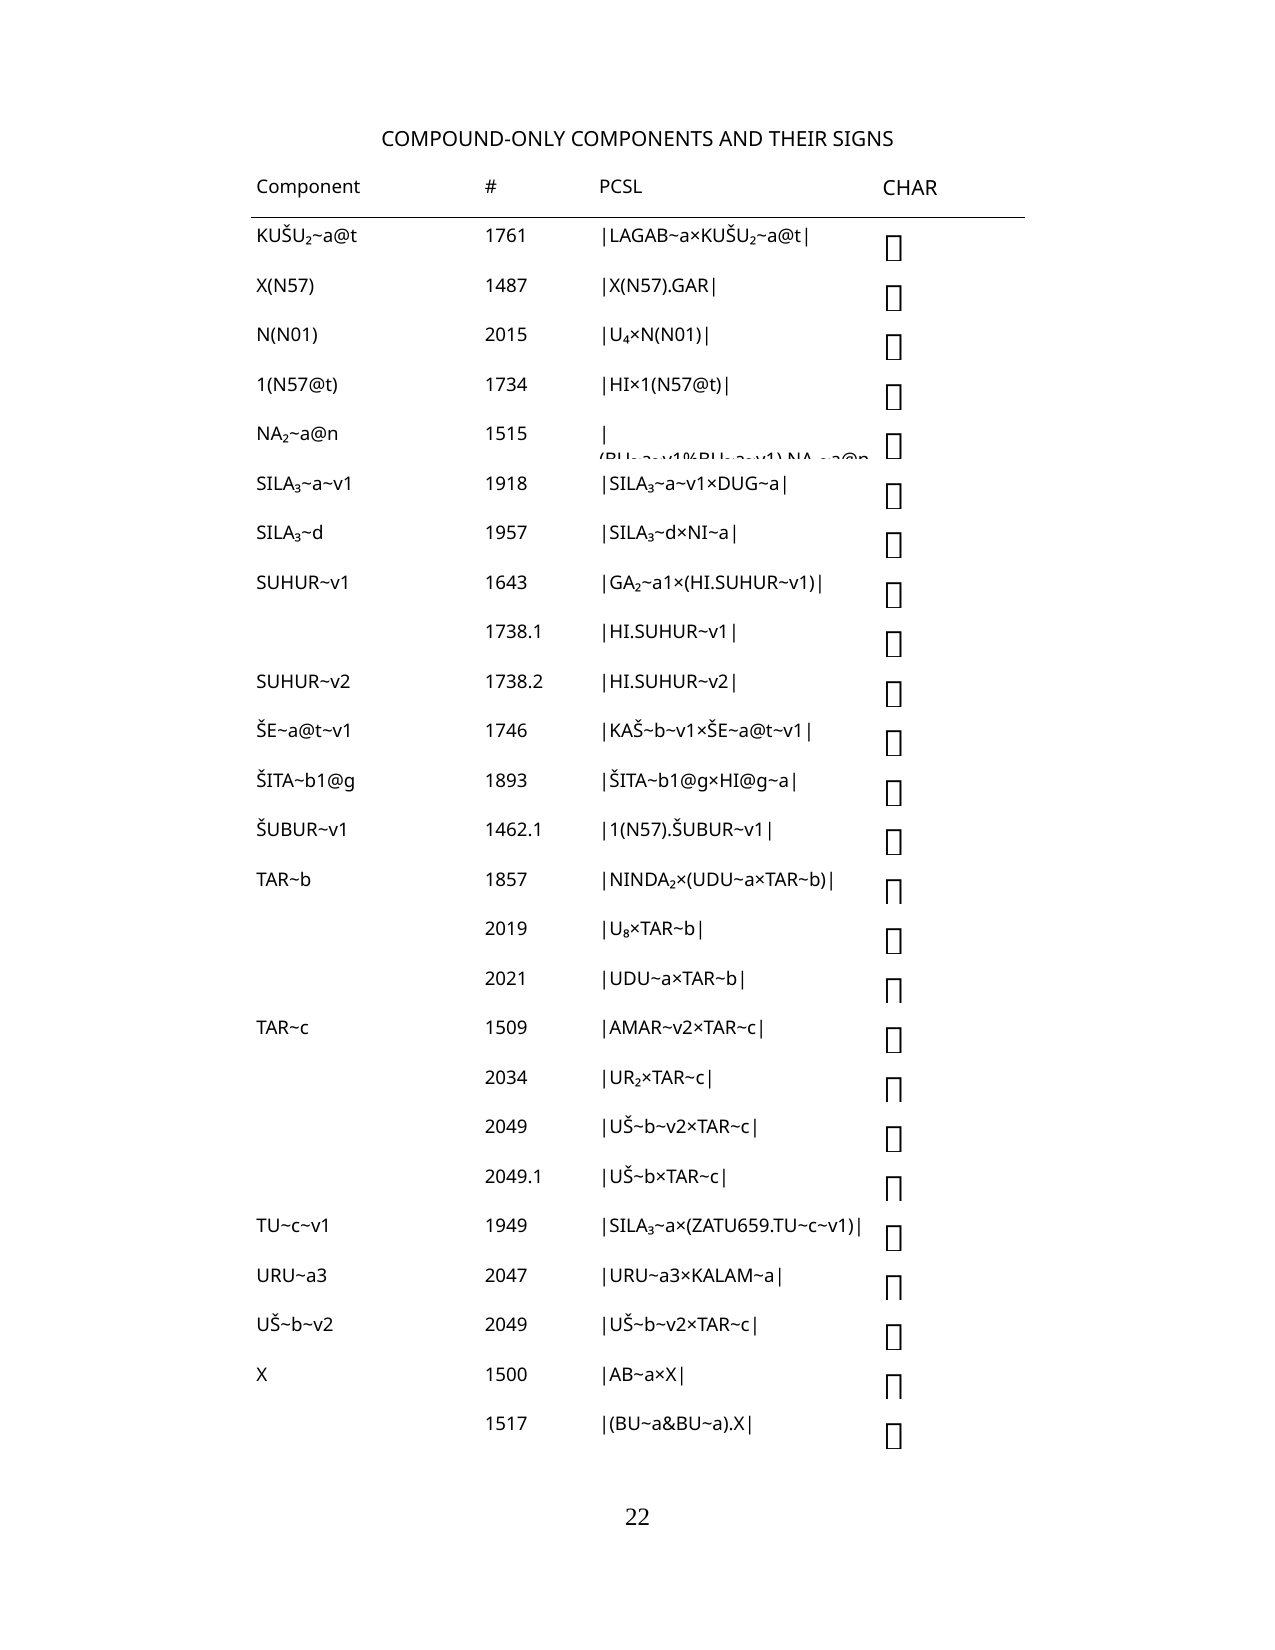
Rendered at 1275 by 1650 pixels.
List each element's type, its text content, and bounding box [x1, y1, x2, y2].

table_cell [251, 1058, 479, 1108]
table_cell 2049.1 [479, 1157, 593, 1207]
table_cell 𒺄 [877, 1058, 1024, 1108]
table_cell 1515 [479, 415, 593, 464]
table_cell 𒵝 [877, 712, 1024, 761]
table_cell 1509 [479, 1009, 593, 1058]
table_cell CHAR [877, 168, 1024, 217]
table_cell 𒸷 [877, 514, 1024, 563]
table_cell |UDU~a×TAR~b| [593, 959, 877, 1009]
table_cell |SILA₃~a~v1×DUG~a| [593, 465, 877, 514]
table_cell 𒵬 [877, 218, 1024, 267]
table_cell |LAGAB~a×KUŠU₂~a@t| [593, 218, 877, 267]
table_cell 𒹵 [877, 910, 1024, 959]
table_cell URU~a3 [251, 1256, 479, 1306]
table_cell 𒱄 [877, 267, 1024, 316]
table_cell |URU~a3×KALAM~a| [593, 1256, 877, 1306]
table_cell 1893 [479, 761, 593, 811]
table_cell |UŠ~b×TAR~c| [593, 1157, 877, 1207]
table_cell ŠUBUR~v1 [251, 811, 479, 860]
table_cell |HI.SUHUR~v1| [593, 613, 877, 662]
table_cell [251, 1405, 479, 1454]
table_cell 𒺔 [877, 1157, 1024, 1207]
table_cell |HI.SUHUR~v2| [593, 663, 877, 712]
table_cell KUŠU₂~a@t [251, 218, 479, 267]
table_cell 𒷵 [877, 761, 1024, 811]
table_cell [251, 1157, 479, 1207]
table_cell 1643 [479, 564, 593, 613]
table_cell 𒺓 [877, 1108, 1024, 1157]
table_cell |SILA₃~a×(ZATU659.TU~c~v1)| [593, 1207, 877, 1256]
table_cell 2049 [479, 1306, 593, 1355]
table_cell [251, 1108, 479, 1157]
table_cell N(N01) [251, 316, 479, 366]
table_cell 𒹱 [877, 316, 1024, 366]
table_cell TAR~b [251, 860, 479, 910]
table_cell # [479, 168, 593, 217]
table_cell 𒱛 [877, 1009, 1024, 1058]
table_cell 1949 [479, 1207, 593, 1256]
table_cell 1500 [479, 1355, 593, 1404]
table_cell 𒱢 [877, 415, 1024, 464]
table_cell 1734 [479, 366, 593, 415]
table_cell |HI×1(N57@t)| [593, 366, 877, 415]
table_cell Component [251, 168, 479, 217]
table_cell |1(N57).ŠUBUR~v1| [593, 811, 877, 860]
table_cell [251, 959, 479, 1009]
table_cell |(BU~a&BU~a).X| [593, 1405, 877, 1454]
table_cell |GA₂~a1×(HI.SUHUR~v1)| [593, 564, 877, 613]
table_cell |U₄×N(N01)| [593, 316, 877, 366]
table_cell |UR₂×TAR~c| [593, 1058, 877, 1108]
table_cell 𒸏 [877, 465, 1024, 514]
table_cell 2049 [479, 1108, 593, 1157]
table_cell 1462.1 [479, 811, 593, 860]
table_cell 1746 [479, 712, 593, 761]
table_cell 𒱤 [877, 1405, 1024, 1454]
table_cell 2034 [479, 1058, 593, 1108]
table_cell |AB~a×X| [593, 1355, 877, 1404]
table_cell 𒷏 [877, 860, 1024, 910]
table_cell 1487 [479, 267, 593, 316]
table_cell X [251, 1355, 479, 1404]
table_cell TAR~c [251, 1009, 479, 1058]
table_cell SUHUR~v1 [251, 564, 479, 613]
table_cell PCSL [593, 168, 877, 217]
table_cell |ŠITA~b1@g×HI@g~a| [593, 761, 877, 811]
table_cell SUHUR~v2 [251, 663, 479, 712]
table_cell 𒺓 [877, 1306, 1024, 1355]
table_cell 1957 [479, 514, 593, 563]
table_cell 𒱑 [877, 1355, 1024, 1404]
table_cell 2015 [479, 316, 593, 366]
table_cell |U₈×TAR~b| [593, 910, 877, 959]
table_cell 1857 [479, 860, 593, 910]
table_cell |UŠ~b~v2×TAR~c| [593, 1306, 877, 1355]
table_cell |KAŠ~b~v1×ŠE~a@t~v1| [593, 712, 877, 761]
table_cell 2019 [479, 910, 593, 959]
table_cell 1517 [479, 1405, 593, 1454]
table_cell 2021 [479, 959, 593, 1009]
table_cell |(BU~a~v1%BU~a~v1).NA₂~a@n| [593, 415, 877, 464]
table_cell 𒵎 [877, 366, 1024, 415]
table_cell [251, 613, 479, 662]
table_cell NA₂~a@n [251, 415, 479, 464]
table_cell 1738.1 [479, 613, 593, 662]
table_cell 𒳳 [877, 564, 1024, 613]
table_cell 𒵓 [877, 613, 1024, 662]
table_cell |UŠ~b~v2×TAR~c| [593, 1108, 877, 1157]
table_cell |SILA₃~d×NI~a| [593, 514, 877, 563]
table_cell |NINDA₂×(UDU~a×TAR~b)| [593, 860, 877, 910]
table_cell TU~c~v1 [251, 1207, 479, 1256]
table_cell 𒸯 [877, 1207, 1024, 1256]
table_cell SILA₃~d [251, 514, 479, 563]
table_cell 1918 [479, 465, 593, 514]
table_cell ŠITA~b1@g [251, 761, 479, 811]
table_cell 1738.2 [479, 663, 593, 712]
table_cell SILA₃~a~v1 [251, 465, 479, 514]
table_cell 𒺑 [877, 1256, 1024, 1306]
table_cell 𒵔 [877, 663, 1024, 712]
table_cell 𒹷 [877, 959, 1024, 1009]
table_header COMPOUND-ONLY COMPONENTS AND THEIR SIGNS [251, 118, 1024, 168]
table_cell |AMAR~v2×TAR~c| [593, 1009, 877, 1058]
table_cell |X(N57).GAR| [593, 267, 877, 316]
table_cell 1761 [479, 218, 593, 267]
table_cell ŠE~a@t~v1 [251, 712, 479, 761]
table_cell 1(N57@t) [251, 366, 479, 415]
table_cell UŠ~b~v2 [251, 1306, 479, 1355]
table_cell 2047 [479, 1256, 593, 1306]
table_cell 𒰪 [877, 811, 1024, 860]
table_cell X(N57) [251, 267, 479, 316]
table_cell [251, 910, 479, 959]
